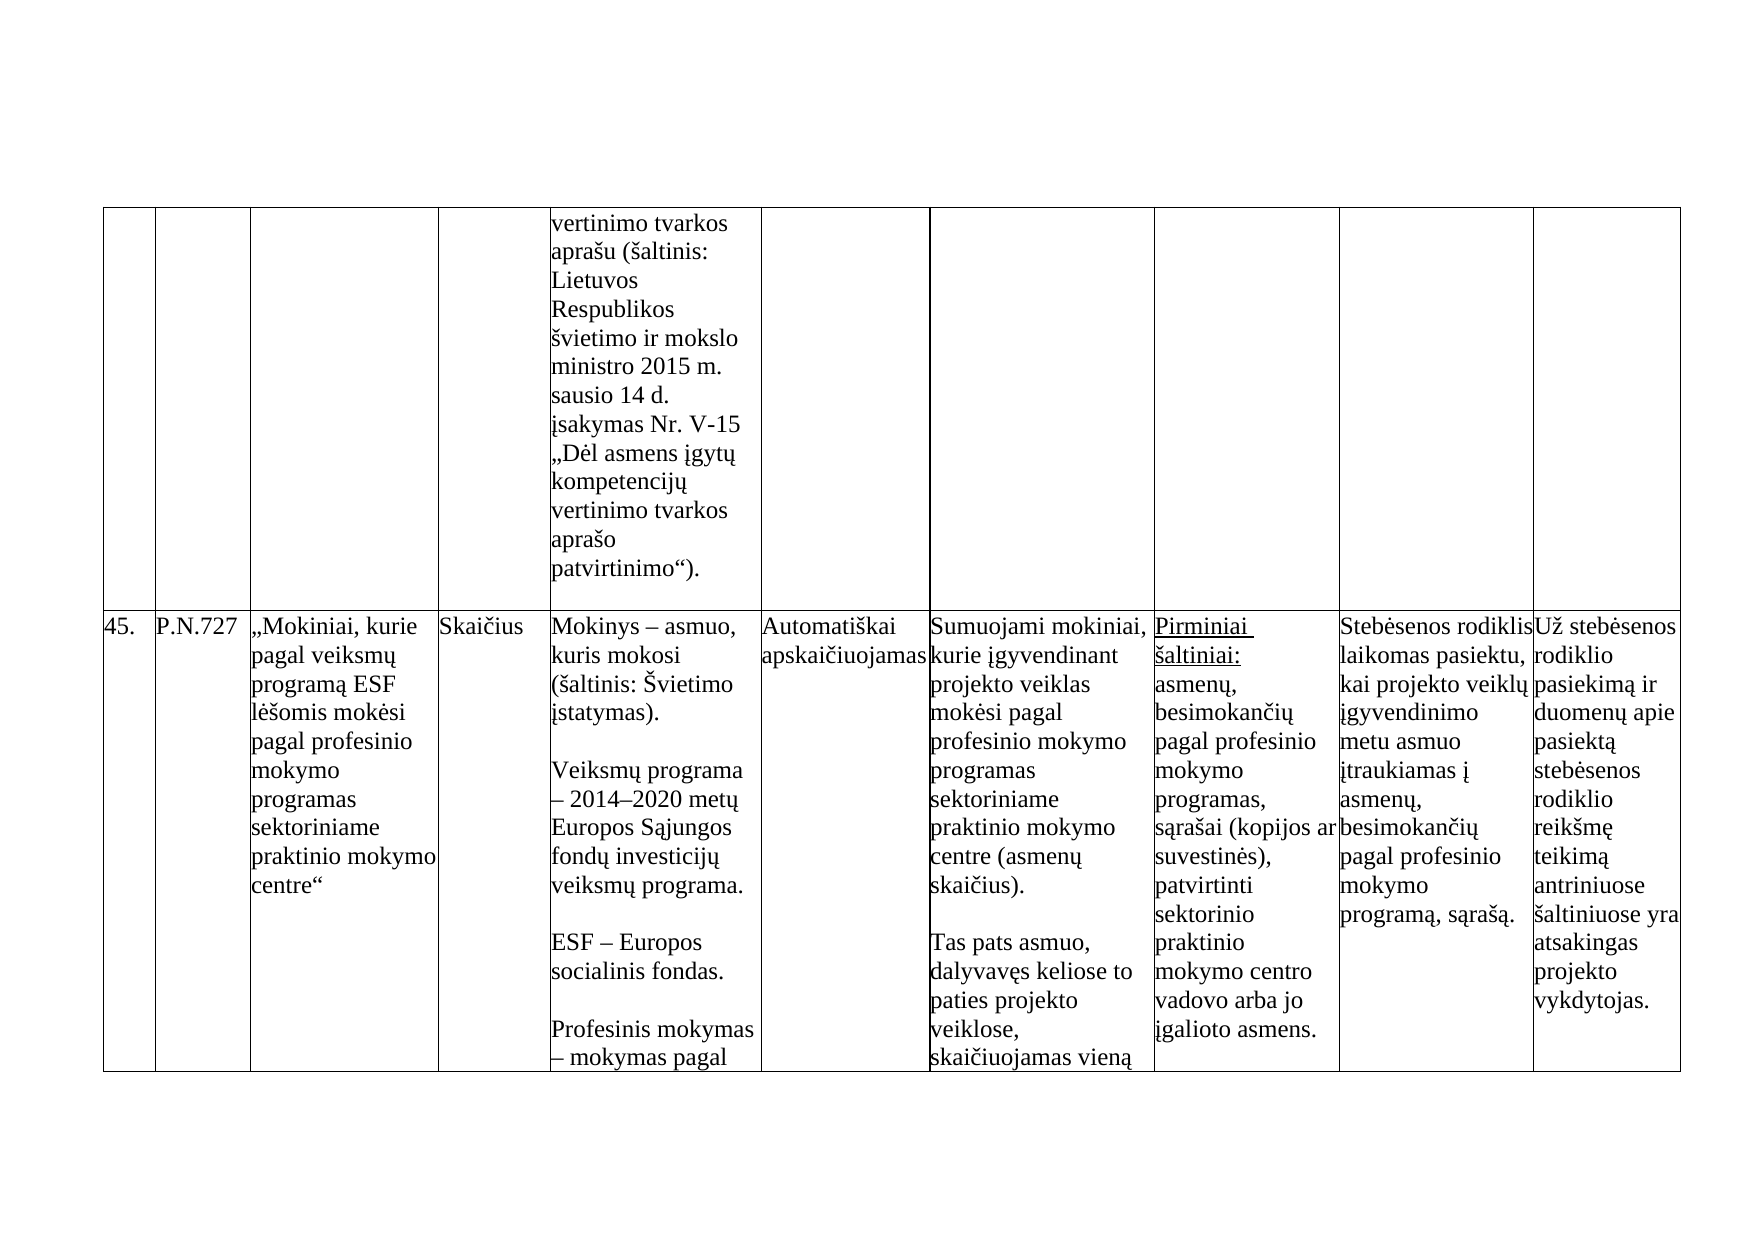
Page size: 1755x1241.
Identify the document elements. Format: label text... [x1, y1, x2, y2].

table_cell [1155, 208, 1339, 610]
table_cell [104, 208, 155, 610]
table_cell „Mokiniai, kurie pagal veiksmų programą ESF lėšomis mokėsi pagal profesinio mokymo programas sektoriniame praktinio mokymo centre“ [251, 611, 438, 1071]
table_cell Sumuojami mokiniai, kurie įgyvendinant projekto veiklas mokėsi pagal profesinio mokymo programas sektoriniame praktinio mokymo centre (asmenų skaičius). Tas pats asmuo, dalyvavęs keliose to paties projekto veiklose, skaičiuojamas vieną [931, 611, 1154, 1071]
table_cell [1534, 208, 1680, 610]
table_cell [1340, 208, 1533, 610]
table_cell [931, 208, 1154, 610]
table_cell Už stebėsenos rodiklio pasiekimą ir duomenų apie pasiektą stebėsenos rodiklio reikšmę teikimą antriniuose šaltiniuose yra atsakingas projekto vykdytojas. [1534, 611, 1680, 1071]
table_cell Pirminiai šaltiniai: asmenų, besimokančių pagal profesinio mokymo programas, sąrašai (kopijos ar suvestinės), patvirtinti sektorinio praktinio mokymo centro vadovo arba jo įgalioto asmens. [1155, 611, 1339, 1071]
table_cell [762, 208, 929, 610]
table_cell [251, 208, 438, 610]
table_cell Automatiškai apskaičiuojamas [762, 611, 929, 1071]
table_cell Stebėsenos rodiklis laikomas pasiektu, kai projekto veiklų įgyvendinimo metu asmuo įtraukiamas į asmenų, besimokančių pagal profesinio mokymo programą, sąrašą. [1340, 611, 1533, 1071]
table_cell Mokinys – asmuo, kuris mokosi (šaltinis: Švietimo įstatymas). Veiksmų programa – 2014–2020 metų Europos Sąjungos fondų investicijų veiksmų programa. ESF – Europos socialinis fondas. Profesinis mokymas – mokymas pagal [551, 611, 761, 1071]
table_cell Skaičius [439, 611, 550, 1071]
table_cell 45. [104, 611, 155, 1071]
table_cell [156, 208, 250, 610]
table_cell P.N.727 [156, 611, 250, 1071]
table_cell vertinimo tvarkos aprašu (šaltinis: Lietuvos Respublikos švietimo ir mokslo ministro 2015 m. sausio 14 d. įsakymas Nr. V-15 „Dėl asmens įgytų kompetencijų vertinimo tvarkos aprašo patvirtinimo“). [551, 208, 761, 610]
table_cell [439, 208, 550, 610]
